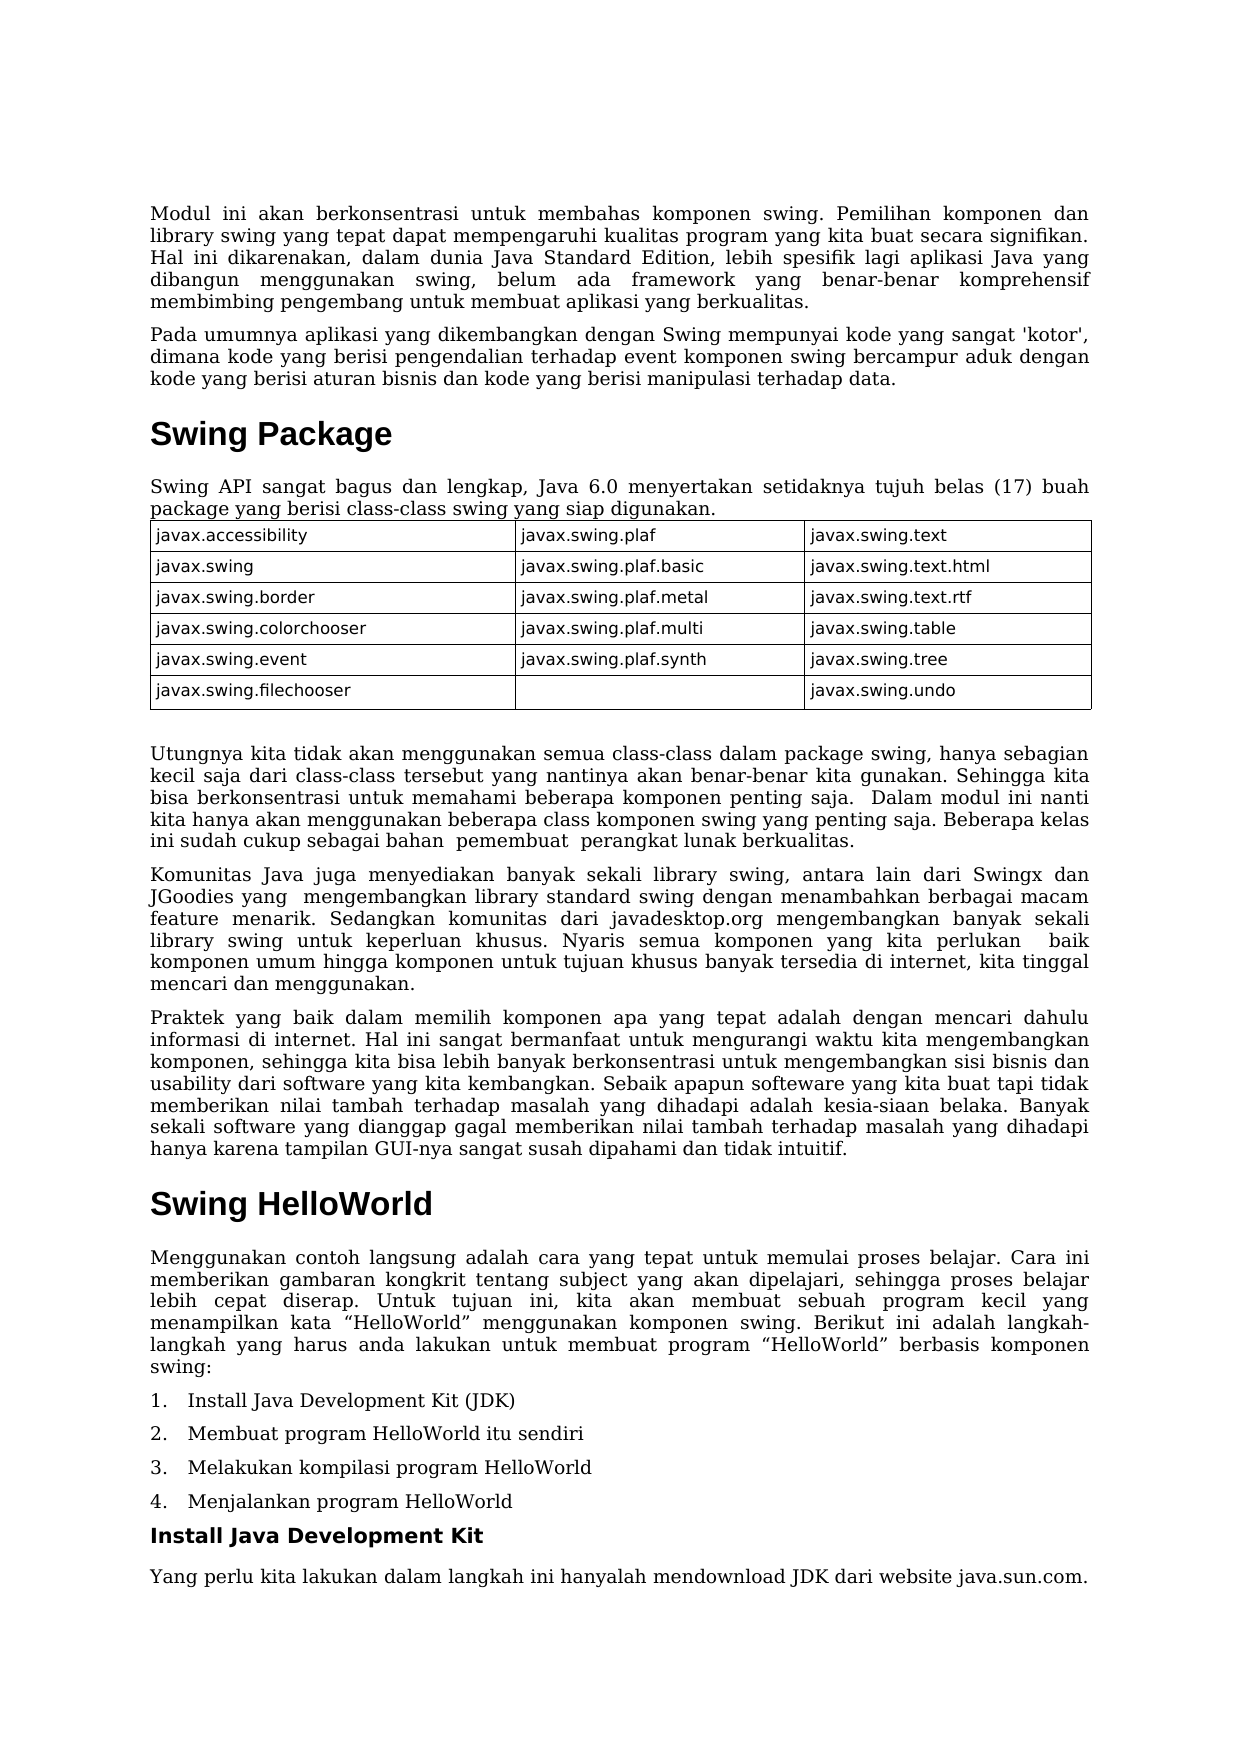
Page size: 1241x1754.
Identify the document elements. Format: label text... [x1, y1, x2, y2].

text Menggunakan contoh langsung adalah cara yang tepat untuk memulai proses belajar. Cara ini memberikan gambaran kongkrit tentang subject yang akan dipelajari, sehingga proses belajar lebih cepat diserap. Untuk tujuan ini, kita akan membuat sebuah program kecil yang menampilkan kata “HelloWorld” menggunakan komponen swing. Berikut ini adalah langkah-langkah yang harus anda lakukan untuk membuat program “HelloWorld” berbasis komponen swing: [150, 1247, 1091, 1378]
table_cell javax.swing.tree [805, 645, 1091, 675]
text Yang perlu kita lakukan dalam langkah ini hanyalah mendownload JDK dari website java.sun.com. [150, 1566, 1091, 1588]
table_cell javax.swing.text.rtf [805, 583, 1091, 613]
table_cell javax.swing.plaf.basic [516, 552, 804, 582]
table_cell javax.swing.filechooser [151, 676, 515, 709]
table_cell javax.swing.plaf.metal [516, 583, 804, 613]
table_cell javax.swing.colorchooser [151, 614, 515, 644]
table_cell javax.swing.event [151, 645, 515, 675]
subtitle Swing HelloWorld [150, 1185, 1091, 1222]
table_cell javax.swing.plaf.multi [516, 614, 804, 644]
table_cell javax.swing [151, 552, 515, 582]
table_header javax.accessibility [151, 521, 515, 551]
table_cell javax.swing.plaf.synth [516, 645, 804, 675]
table_cell [516, 676, 804, 709]
text Swing API sangat bagus dan lengkap, Java 6.0 menyertakan setidaknya tujuh belas (17) buah package yang berisi class-class swing yang siap digunakan. [150, 476, 1091, 520]
table_cell javax.swing.border [151, 583, 515, 613]
subtitle Install Java Development Kit [150, 1524, 1091, 1549]
text Modul ini akan berkonsentrasi untuk membahas komponen swing. Pemilihan komponen dan library swing yang tepat dapat mempengaruhi kualitas program yang kita buat secara signifikan. Hal ini dikarenakan, dalam dunia Java Standard Edition, lebih spesifik lagi aplikasi Java yang dibangun menggunakan swing, belum ada framework yang benar-benar komprehensif membimbing pengembang untuk membuat aplikasi yang berkualitas. [150, 203, 1091, 312]
text Utungnya kita tidak akan menggunakan semua class-class dalam package swing, hanya sebagian kecil saja dari class-class tersebut yang nantinya akan benar-benar kita gunakan. Sehingga kita bisa berkonsentrasi untuk memahami beberapa komponen penting saja. Dalam modul ini nanti kita hanya akan menggunakan beberapa class komponen swing yang penting saja. Beberapa kelas ini sudah cukup sebagai bahan pemembuat perangkat lunak berkualitas. [150, 743, 1091, 852]
list Melakukan kompilasi program HelloWorld [150, 1457, 1091, 1479]
list Menjalankan program HelloWorld [150, 1491, 1091, 1513]
text Praktek yang baik dalam memilih komponen apa yang tepat adalah dengan mencari dahulu informasi di internet. Hal ini sangat bermanfaat untuk mengurangi waktu kita mengembangkan komponen, sehingga kita bisa lebih banyak berkonsentrasi untuk mengembangkan sisi bisnis dan usability dari software yang kita kembangkan. Sebaik apapun softeware yang kita buat tapi tidak memberikan nilai tambah terhadap masalah yang dihadapi adalah kesia-siaan belaka. Banyak sekali software yang dianggap gagal memberikan nilai tambah terhadap masalah yang dihadapi hanya karena tampilan GUI-nya sangat susah dipahami dan tidak intuitif. [150, 1007, 1091, 1160]
text Komunitas Java juga menyediakan banyak sekali library swing, antara lain dari Swingx dan JGoodies yang mengembangkan library standard swing dengan menambahkan berbagai macam feature menarik. Sedangkan komunitas dari javadesktop.org mengembangkan banyak sekali library swing untuk keperluan khusus. Nyaris semua komponen yang kita perlukan baik komponen umum hingga komponen untuk tujuan khusus banyak tersedia di internet, kita tinggal mencari dan menggunakan. [150, 864, 1091, 995]
subtitle Swing Package [150, 415, 1091, 452]
table_header javax.swing.plaf [516, 521, 804, 551]
table_cell javax.swing.table [805, 614, 1091, 644]
table_cell javax.swing.undo [805, 676, 1091, 709]
list Install Java Development Kit (JDK) [150, 1390, 1091, 1412]
table_cell javax.swing.text.html [805, 552, 1091, 582]
text Pada umumnya aplikasi yang dikembangkan dengan Swing mempunyai kode yang sangat 'kotor', dimana kode yang berisi pengendalian terhadap event komponen swing bercampur aduk dengan kode yang berisi aturan bisnis dan kode yang berisi manipulasi terhadap data. [150, 324, 1091, 390]
table_header javax.swing.text [805, 521, 1091, 551]
list Membuat program HelloWorld itu sendiri [150, 1423, 1091, 1445]
